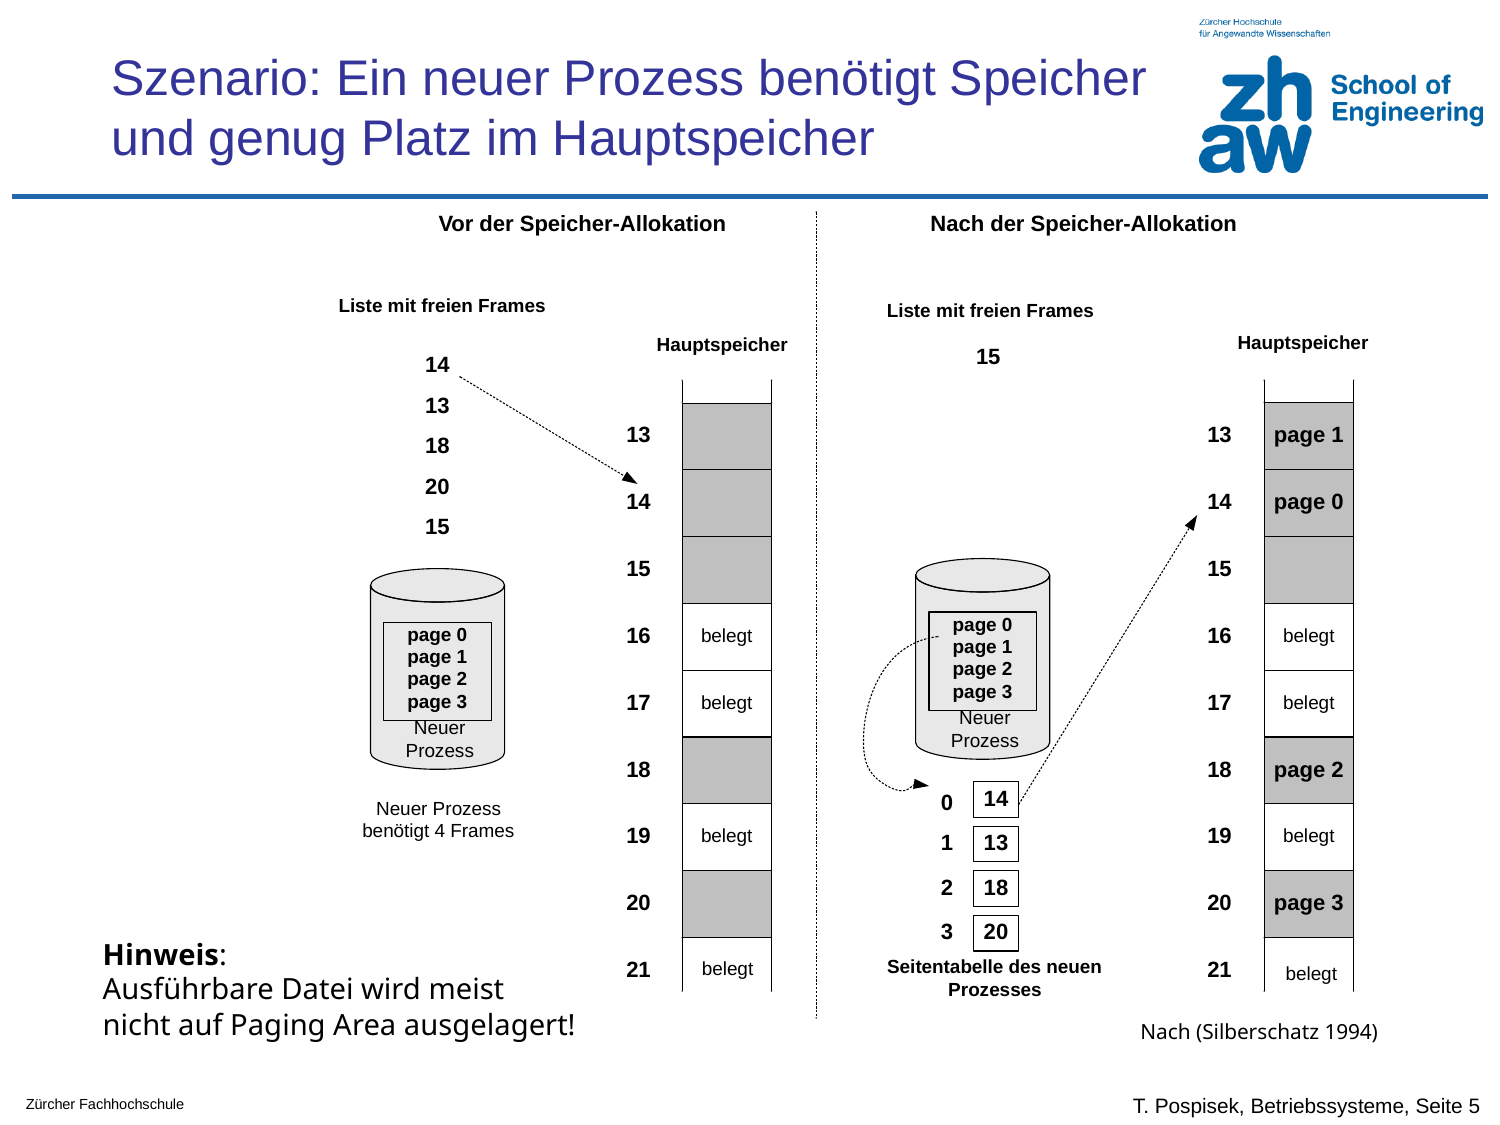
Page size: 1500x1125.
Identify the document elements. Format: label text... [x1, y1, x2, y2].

text_box [1265, 604, 1353, 670]
text_box 18 [425, 433, 450, 459]
text_box page 2 [407, 668, 468, 690]
text_box [415, 346, 461, 549]
text_box 14 [983, 786, 1009, 811]
text_box [1265, 671, 1353, 736]
text_box Hauptspeicher [1237, 331, 1370, 354]
text_box 15 [626, 556, 651, 582]
text_box belegt [1283, 625, 1336, 647]
text_box [683, 738, 771, 803]
text_box page 1 [1273, 422, 1344, 448]
text_box 0 [940, 790, 963, 816]
text_box Prozesses [948, 978, 1043, 1001]
text_box Neuer Prozess [376, 797, 508, 820]
text_box 2 [940, 875, 963, 901]
title Szenario: Ein neuer Prozess benötigt Speicher und genug Platz im Hauptspeicher [96, 60, 1170, 173]
text_box 21 [1207, 957, 1232, 983]
text_box [1043, 963, 1111, 994]
text_box [681, 871, 773, 939]
text_box [930, 613, 1036, 710]
text_box [913, 778, 965, 822]
text_box [1265, 537, 1353, 603]
text_box [372, 590, 504, 768]
text_box Vor der Speicher-Allokation [438, 211, 729, 237]
text_box 14 [1207, 489, 1232, 515]
text_box [1209, 328, 1397, 359]
text_box [929, 826, 965, 862]
text_box [868, 297, 1113, 328]
picture [1199, 19, 1483, 173]
text_box 16 [626, 623, 651, 649]
text_box 15 [976, 344, 1001, 370]
text_box [1265, 470, 1353, 536]
text_box 17 [1207, 690, 1232, 715]
text_box [616, 402, 661, 1005]
text_box belegt [1283, 691, 1336, 714]
text_box 20 [425, 474, 450, 500]
text_box [1263, 871, 1355, 939]
text_box [966, 330, 1011, 386]
text_box page 1 [407, 646, 468, 668]
text_box page 3 [1273, 890, 1344, 916]
text_box 13 [983, 830, 1009, 856]
text_box [917, 560, 1048, 591]
text_box 18 [626, 757, 651, 782]
text_box 19 [626, 823, 651, 849]
text_box belegt [701, 625, 754, 647]
text_box page 2 [952, 658, 1014, 680]
text_box belegt [1283, 825, 1336, 848]
text_box Neuer [959, 707, 1017, 729]
text_box belegt [701, 825, 754, 848]
text_box Neuer [414, 717, 472, 739]
text_box page 0 [407, 623, 468, 646]
text_box belegt [701, 691, 754, 714]
text_box [683, 671, 771, 736]
text_box [974, 916, 1018, 950]
text_box 13 [626, 422, 651, 448]
text_box Hinweis: Ausführbare Datei wird meist nicht auf Paging Area ausgelagert! [87, 928, 591, 1049]
text_box 1 [940, 830, 963, 856]
text_box belegt [1285, 962, 1338, 985]
text_box Nach der Speicher-Allokation [930, 211, 1238, 237]
text_box 20 [983, 919, 1009, 945]
text_box [683, 604, 771, 670]
text_box [929, 871, 965, 906]
text_box benötigt 4 Frames [362, 820, 516, 842]
text_box [974, 782, 1020, 817]
text_box page 0 [952, 613, 1014, 636]
text_box page 3 [407, 690, 468, 713]
text_box page 0 [1273, 489, 1344, 515]
text_box [683, 537, 771, 603]
text_box 13 [425, 393, 450, 418]
text_box Prozess [950, 730, 1020, 752]
text_box 18 [983, 875, 1009, 901]
text_box page 1 [952, 636, 1014, 658]
text_box Seitentabelle des neuen [887, 956, 1110, 978]
text_box Liste mit freien Frames [338, 295, 547, 317]
text_box [347, 805, 376, 836]
text_box Liste mit freien Frames [886, 300, 1096, 323]
text_box 14 [626, 489, 651, 515]
text_box 20 [626, 890, 651, 916]
text_box 19 [1207, 823, 1232, 849]
text_box 20 [1207, 890, 1232, 916]
text_box Nach (Silberschatz 1994) [1125, 1011, 1393, 1052]
text_box [405, 203, 763, 248]
text_box [1265, 804, 1353, 870]
text_box 18 [1207, 757, 1232, 782]
text_box [1263, 401, 1355, 469]
text_box Hauptspeicher [656, 334, 789, 356]
text_box [917, 580, 1049, 758]
text_box [929, 915, 965, 951]
text_box 17 [626, 690, 651, 715]
text_box 15 [425, 514, 450, 540]
text_box [326, 291, 558, 322]
text_box 16 [1207, 623, 1232, 649]
text_box 3 [940, 919, 963, 945]
text_box 15 [1207, 556, 1232, 582]
text_box [372, 570, 503, 601]
text_box [640, 330, 805, 361]
text_box [683, 470, 771, 536]
text_box 13 [1207, 422, 1232, 448]
text_box [681, 401, 773, 469]
text_box [974, 827, 1018, 861]
text_box [508, 805, 530, 836]
text_box [899, 203, 1270, 248]
text_box [1184, 402, 1242, 1005]
text_box page 2 [1273, 757, 1344, 782]
text_box [1265, 738, 1353, 803]
text_box 14 [425, 352, 450, 378]
text_box page 3 [952, 680, 1014, 703]
text_box [683, 804, 771, 870]
text_box 21 [626, 957, 651, 983]
text_box belegt [701, 958, 754, 980]
text_box Prozess [405, 740, 475, 762]
text_box [974, 871, 1018, 906]
text_box [879, 963, 948, 994]
